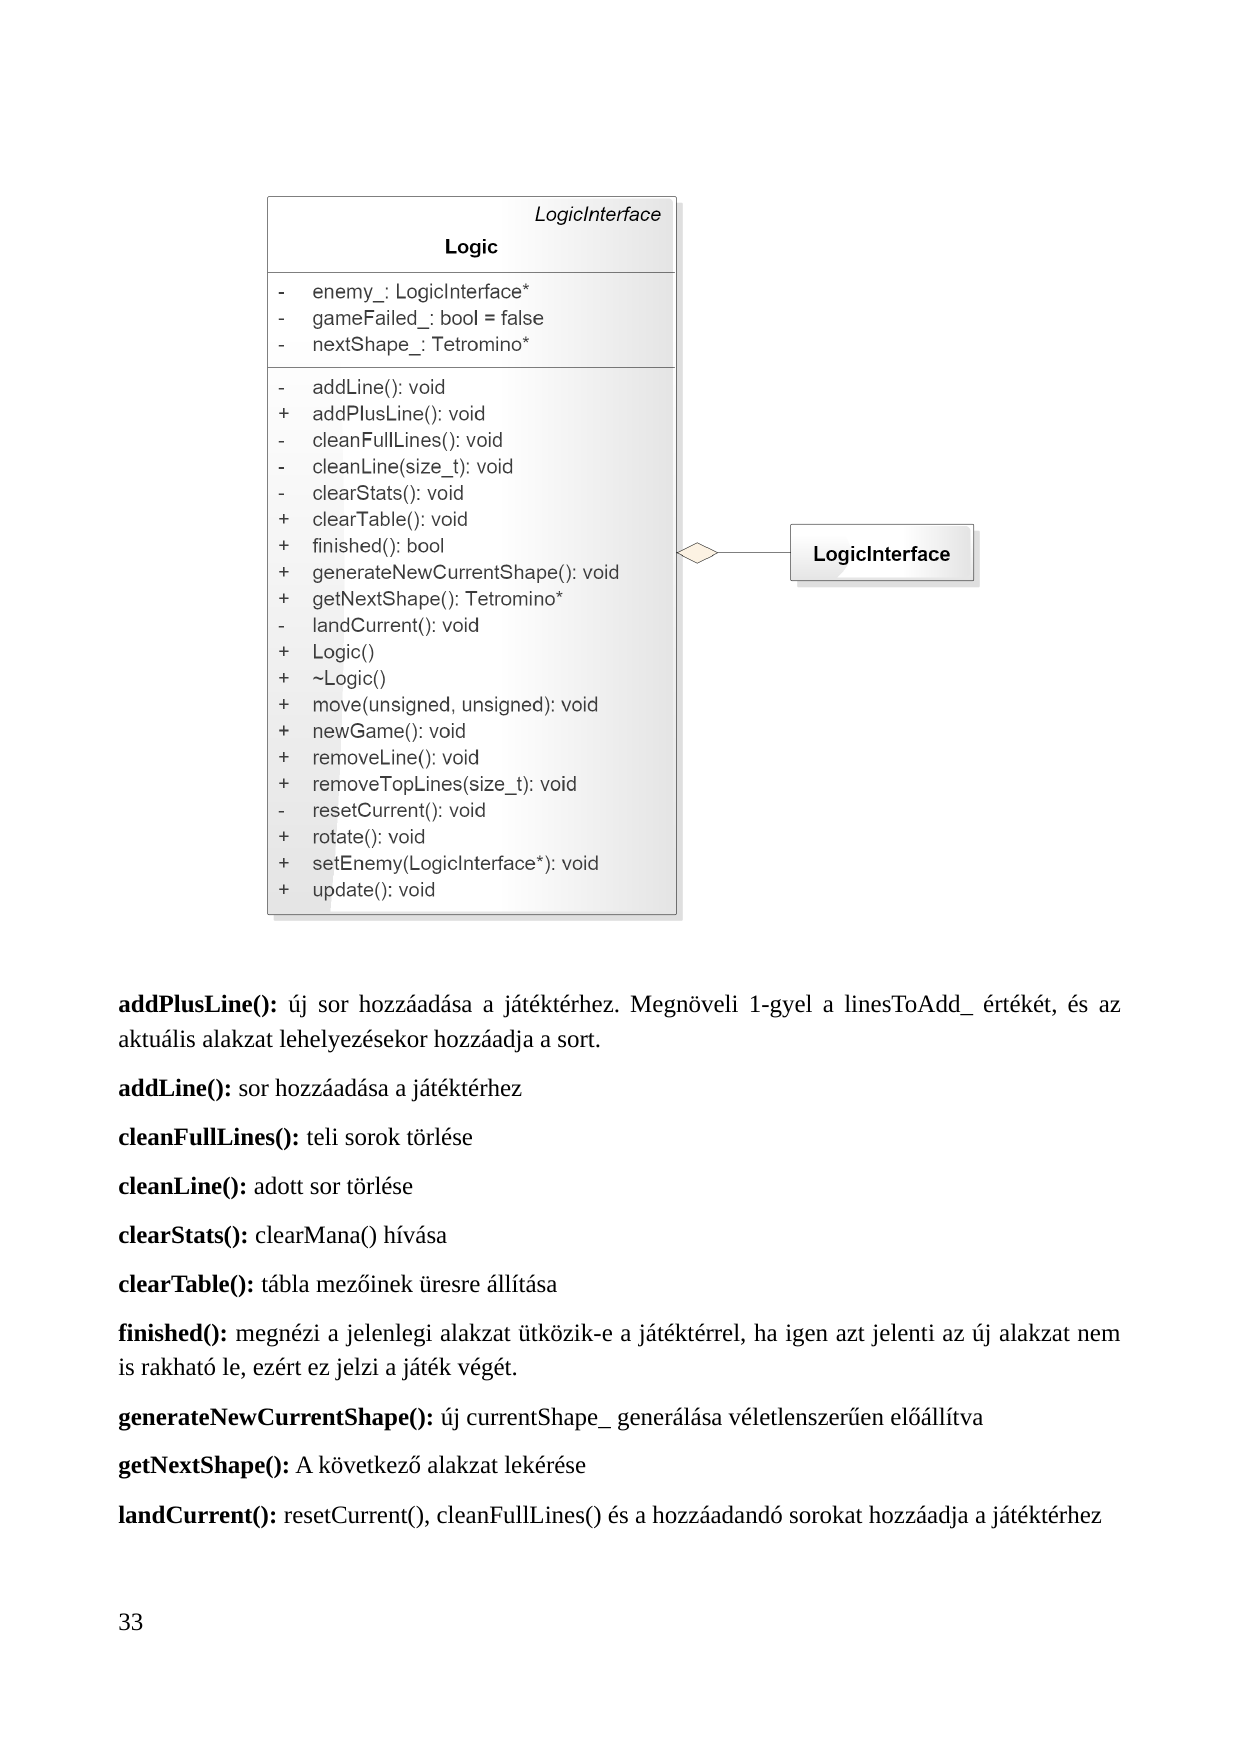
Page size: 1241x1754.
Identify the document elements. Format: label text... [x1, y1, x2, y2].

text cleanLine(): adott sor törlése [118, 1171, 1122, 1199]
text addPlusLine(): új sor hozzáadása a játéktérhez. Megnöveli 1-gyel a linesToAdd_ értékét, és az aktuális alakzat lehelyezésekor hozzáadja a sort. [118, 989, 1122, 1052]
text cleanFullLines(): teli sorok törlése [118, 1122, 1122, 1151]
picture [247, 176, 994, 935]
text finished(): megnézi a jelenlegi alakzat ütközik-e a játéktérrel, ha igen azt jelenti az új alakzat nem is rakható le, ezért ez jelzi a játék végét. [118, 1318, 1122, 1381]
text clearStats(): clearMana() hívása [118, 1220, 1122, 1249]
text getNextShape(): A következő alakzat lekérése [118, 1451, 1122, 1479]
text addLine(): sor hozzáadása a játéktérhez [118, 1073, 1122, 1101]
text clearTable(): tábla mezőinek üresre állítása [118, 1269, 1122, 1298]
text landCurrent(): resetCurrent(), cleanFullLines() és a hozzáadandó sorokat hozzáadja a játéktérhez [118, 1500, 1122, 1528]
text generateNewCurrentShape(): új currentShape_ generálása véletlenszerűen előállítva [118, 1402, 1122, 1430]
